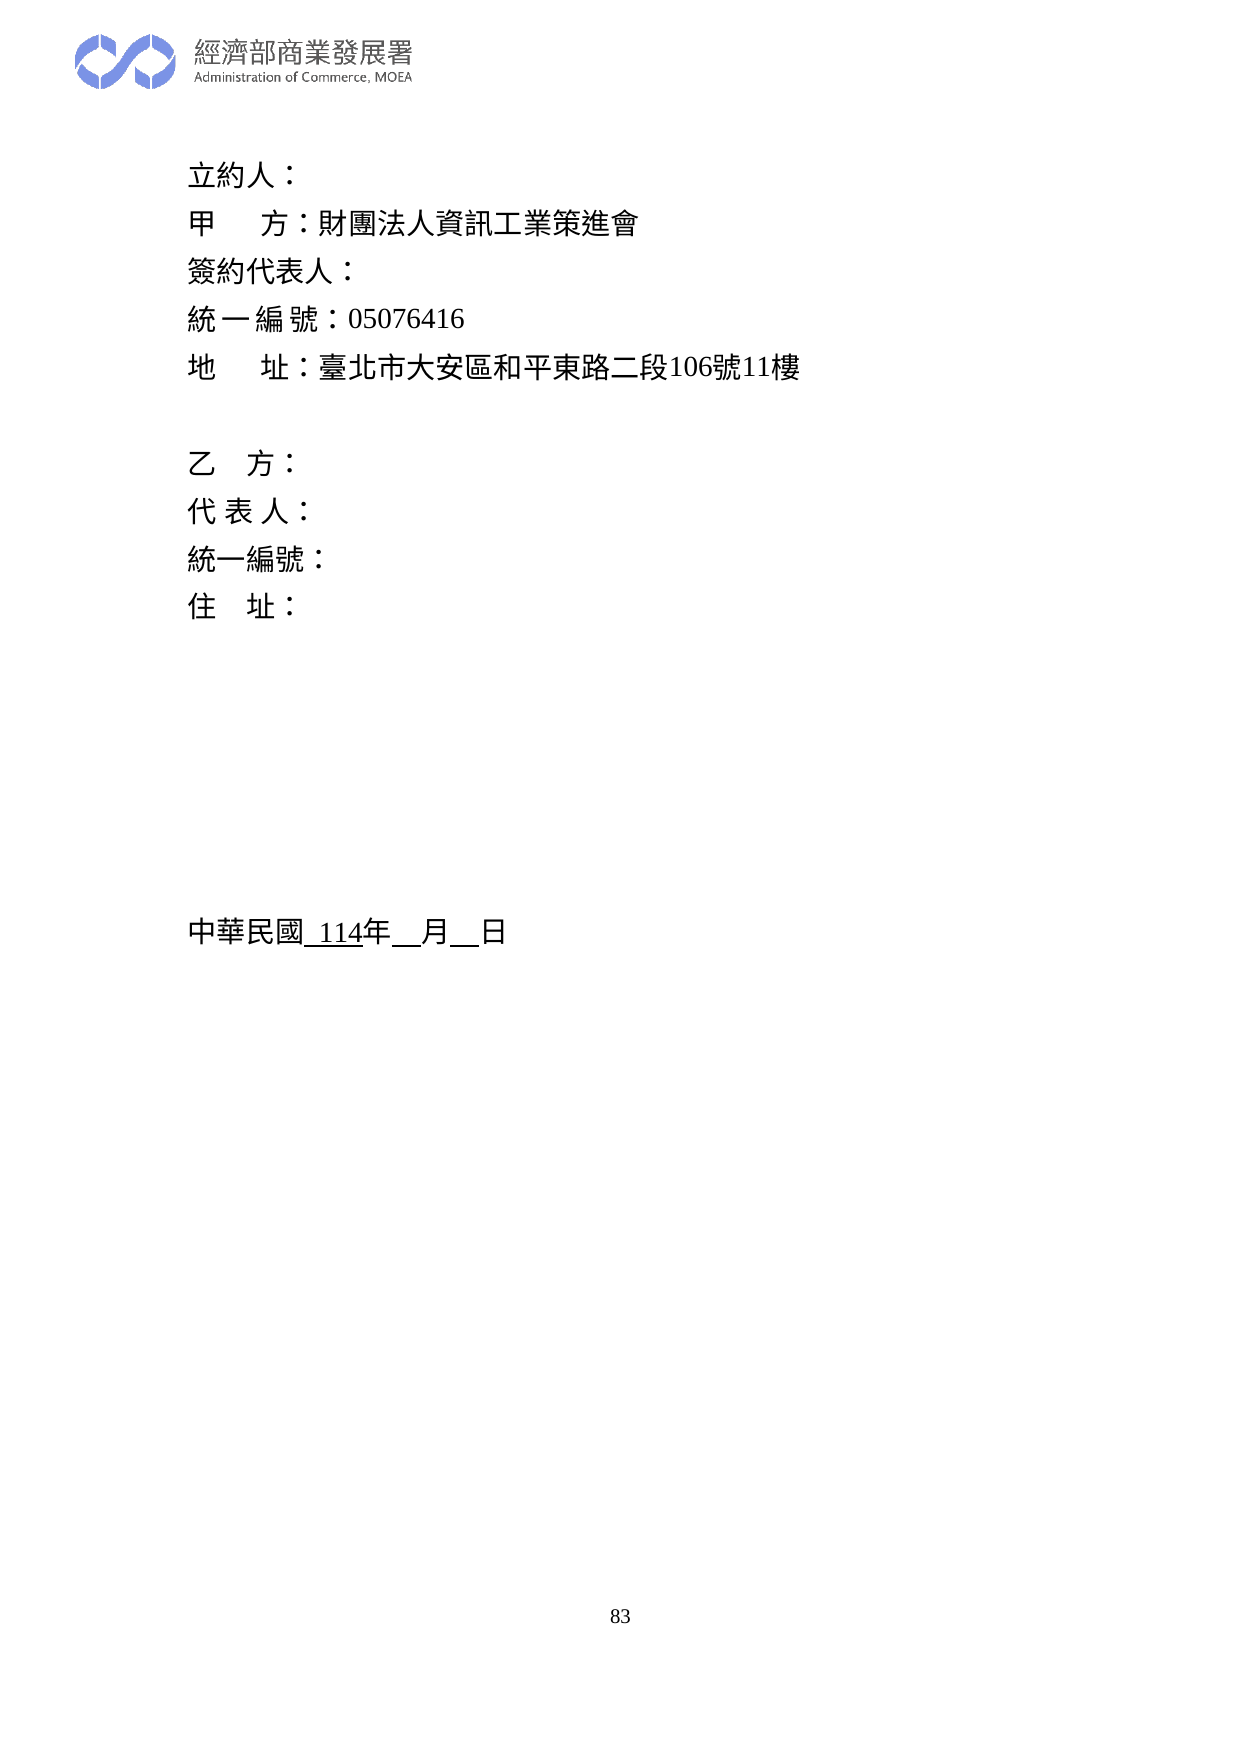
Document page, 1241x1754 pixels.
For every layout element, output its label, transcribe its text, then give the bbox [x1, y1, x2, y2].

text 代表人： [187, 485, 1053, 533]
text 甲方：財團法人資訊工業策進會 [187, 198, 1053, 246]
text 簽約代表人： [187, 246, 1053, 294]
text 乙方： [187, 437, 1053, 485]
text 統一編號： [187, 533, 1053, 581]
text 立約人： [187, 150, 1053, 198]
text 住址： [187, 581, 1053, 629]
text 地址：臺北市大安區和平東路二段106號11樓 [187, 342, 1053, 389]
text 中華民國 114年 月 日 [187, 904, 1053, 952]
text 統一編號：05076416 [187, 294, 1053, 342]
